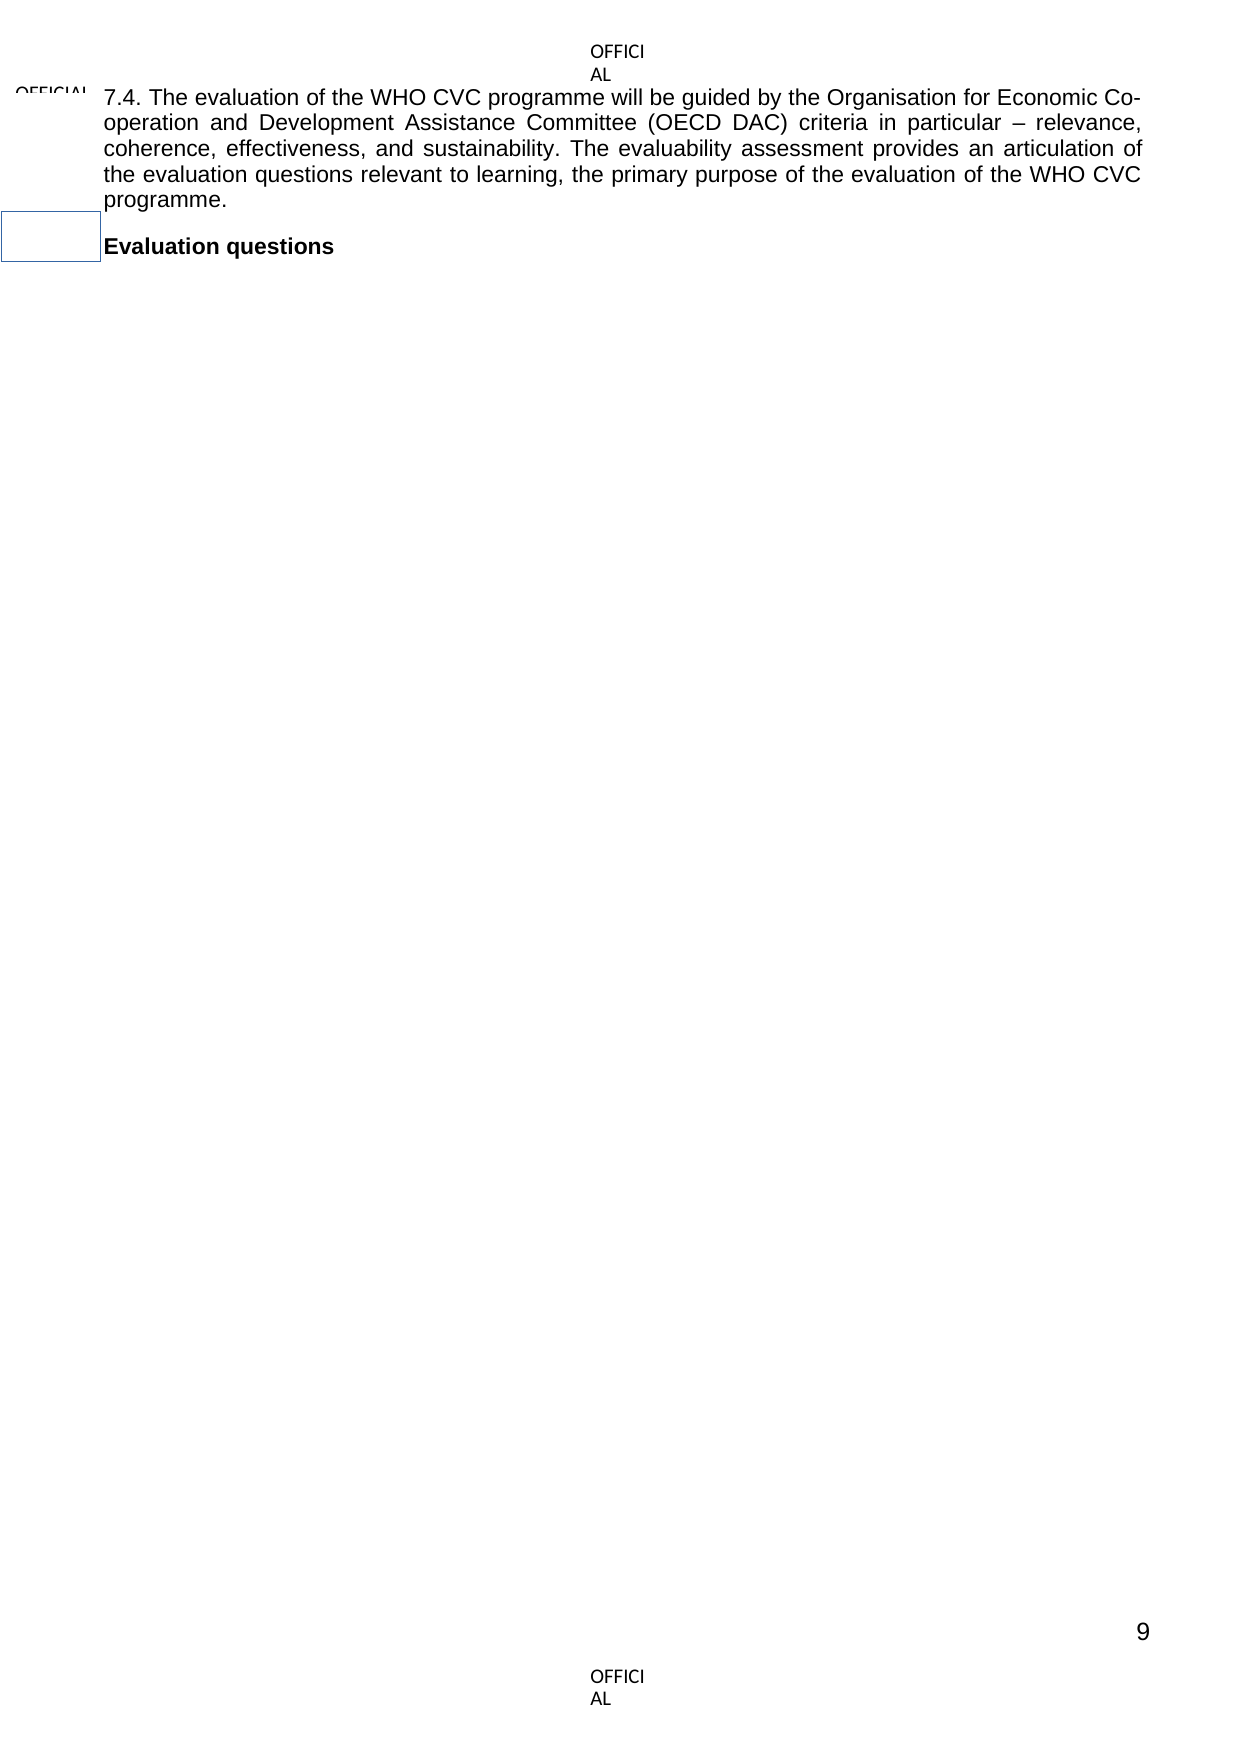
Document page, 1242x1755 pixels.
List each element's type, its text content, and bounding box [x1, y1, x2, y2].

text 7.4. The evaluation of the WHO CVC programme will be guided by the Organisation for Economic Co- operation and Development Assistance Committee (OECD DAC) criteria in particular – relevance, coherence, effectiveness, and sustainability. The evaluability assessment provides an articulation of the evaluation questions relevant to learning, the primary purpose of the evaluation of the WHO CVC programme. [103, 84, 1142, 213]
text Evaluation questions [103, 233, 339, 259]
